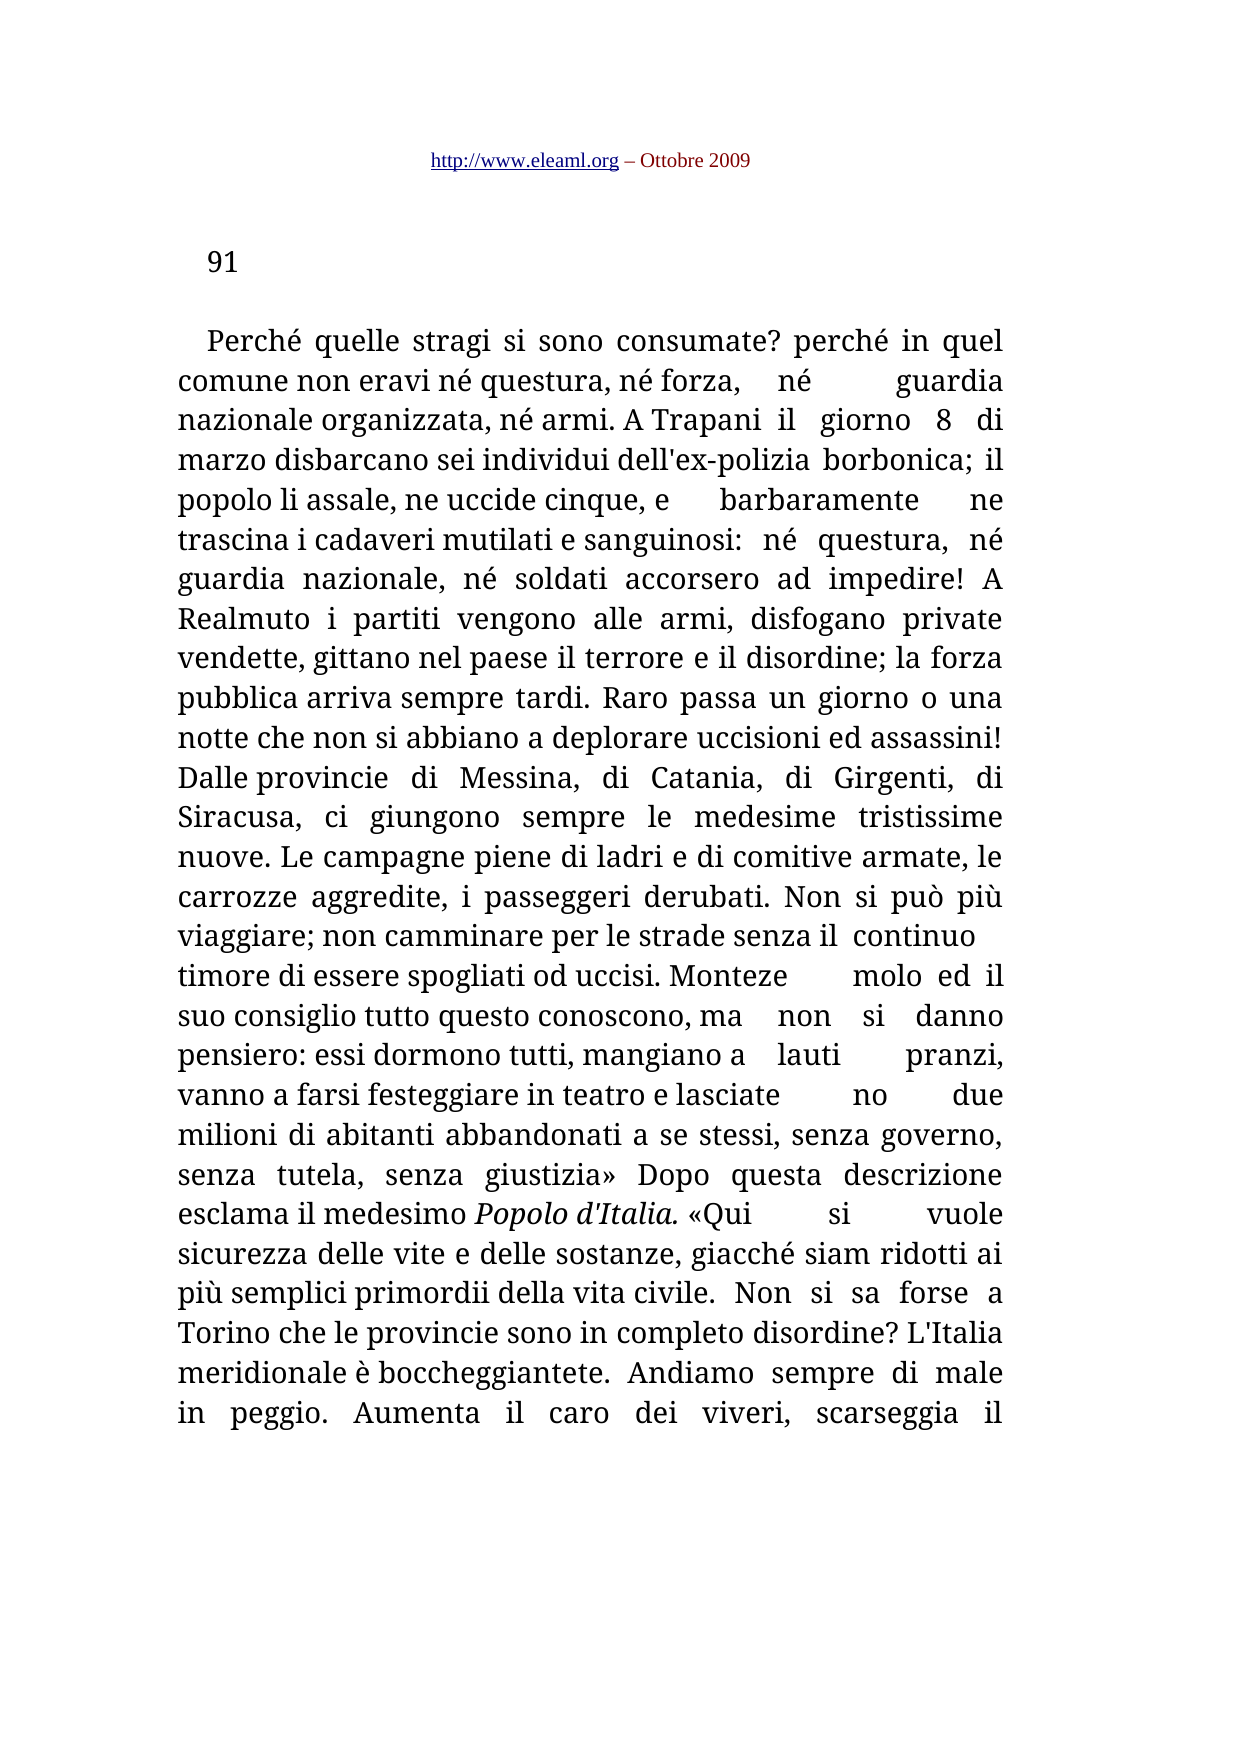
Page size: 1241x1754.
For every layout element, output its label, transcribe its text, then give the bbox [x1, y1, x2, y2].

text 91 [177, 241, 1004, 281]
text Perché quelle stragi si sono consumate? perché in quel comune non eravi né questura, né forza, né guardia nazionale organizzata, né armi. A Trapani il giorno 8 di marzo disbarcano sei individui dell'ex- polizia borbonica; il popolo li assale, ne uccide cinque, e barbaramente ne trascina i cadaveri mutilati e san guinosi: né questura, né guardia nazionale, né soldati accorsero ad impedire! A Realmuto i partiti vengono alle armi, disfogano private vendette, gittano nel paese il terrore e il disordine; la forza pubblica arriva sempre tardi. Raro passa un giorno o una notte che non si abbiano a deplorare uccisioni ed assassini! Dalle provincie di Messina, di Catania, di Girgenti, di Siracusa, ci giungono sempre le medesime tristissime nuove. Le campagne piene di ladri e di comitive armate, le carrozze aggredite, i passeggeri derubati. Non si può più viaggiare; non camminare per le strade senza il continuo timore di essere spogliati od uccisi. Monteze molo ed il suo consiglio tutto questo conoscono, ma non si danno pensiero: essi dormono tutti, mangiano a lauti pranzi, vanno a farsi festeggiare in teatro e lasciate no due milioni di abitanti abbandonati a se stessi, senza governo, senza tutela, senza giustizia» Dopo questa descrizione esclama il medesimo Popolo d'Italia. « Qui si vuole sicurezza delle vite e delle sostanze, giacché siam ridotti ai più semplici primordii della vita ci vile. Non si sa forse a Torino che le provincie sono in completo disordine? L'Italia meridionale è boccheggiante te. Andiamo sempre di male in peggio. Aumenta il caro dei viveri, scarseggia il [177, 320, 1004, 1432]
